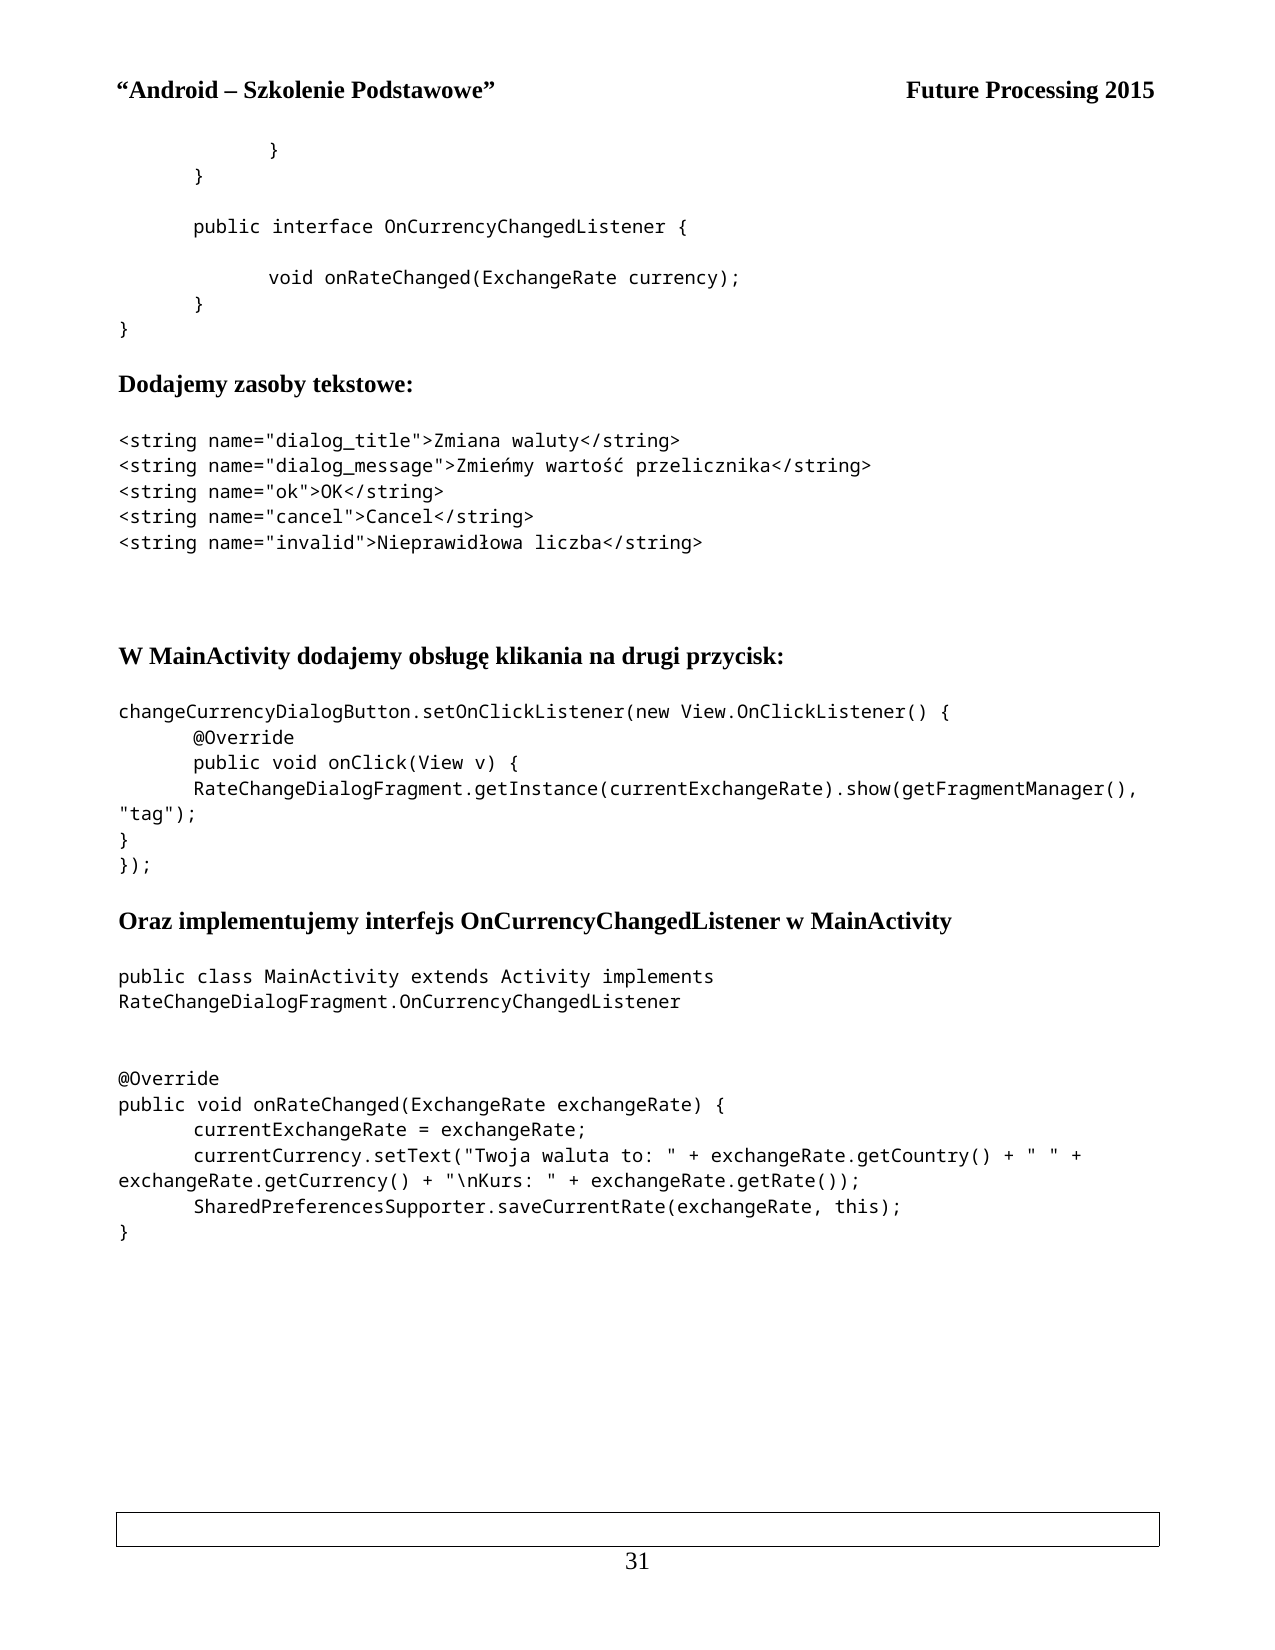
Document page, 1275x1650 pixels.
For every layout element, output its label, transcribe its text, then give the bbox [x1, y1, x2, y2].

text } [118, 137, 1157, 162]
text } [118, 1218, 1157, 1244]
text RateChangeDialogFragment.getInstance(currentExchangeRate).show(getFragmentManager(), "tag"); [118, 775, 1157, 826]
text } [118, 290, 1157, 315]
text currentExchangeRate = exchangeRate; [118, 1116, 1157, 1142]
text W MainActivity dodajemy obsługę klikania na drugi przycisk: [118, 641, 1157, 670]
text <string name="dialog_message">Zmieńmy wartość przelicznika</string> [118, 453, 1157, 478]
text @Override [118, 1065, 1157, 1091]
text <string name="ok">OK</string> [118, 478, 1157, 504]
text <string name="invalid">Nieprawidłowa liczba</string> [118, 529, 1157, 555]
text currentCurrency.setText("Twoja waluta to: " + exchangeRate.getCountry() + " " + exchangeRate.getCurrency() + "\nKurs: " + exchangeRate.getRate()); [118, 1142, 1157, 1193]
text } [118, 826, 1157, 852]
text } [118, 162, 1157, 188]
text void onRateChanged(ExchangeRate currency); [118, 264, 1157, 290]
text public class MainActivity extends Activity implements RateChangeDialogFragment.OnCurrencyChangedListener [118, 963, 1157, 1014]
text }); [118, 852, 1157, 877]
text public void onClick(View v) { [118, 749, 1157, 775]
text SharedPreferencesSupporter.saveCurrentRate(exchangeRate, this); [118, 1193, 1157, 1218]
text <string name="dialog_title">Zmiana waluty</string> [118, 427, 1157, 453]
text Dodajemy zasoby tekstowe: [118, 369, 1157, 398]
text public interface OnCurrencyChangedListener { [118, 213, 1157, 239]
text public void onRateChanged(ExchangeRate exchangeRate) { [118, 1091, 1157, 1116]
text @Override [118, 724, 1157, 749]
text changeCurrencyDialogButton.setOnClickListener(new View.OnClickListener() { [118, 698, 1157, 724]
text Oraz implementujemy interfejs OnCurrencyChangedListener w MainActivity [118, 906, 1157, 934]
text } [118, 315, 1157, 341]
text <string name="cancel">Cancel</string> [118, 504, 1157, 529]
